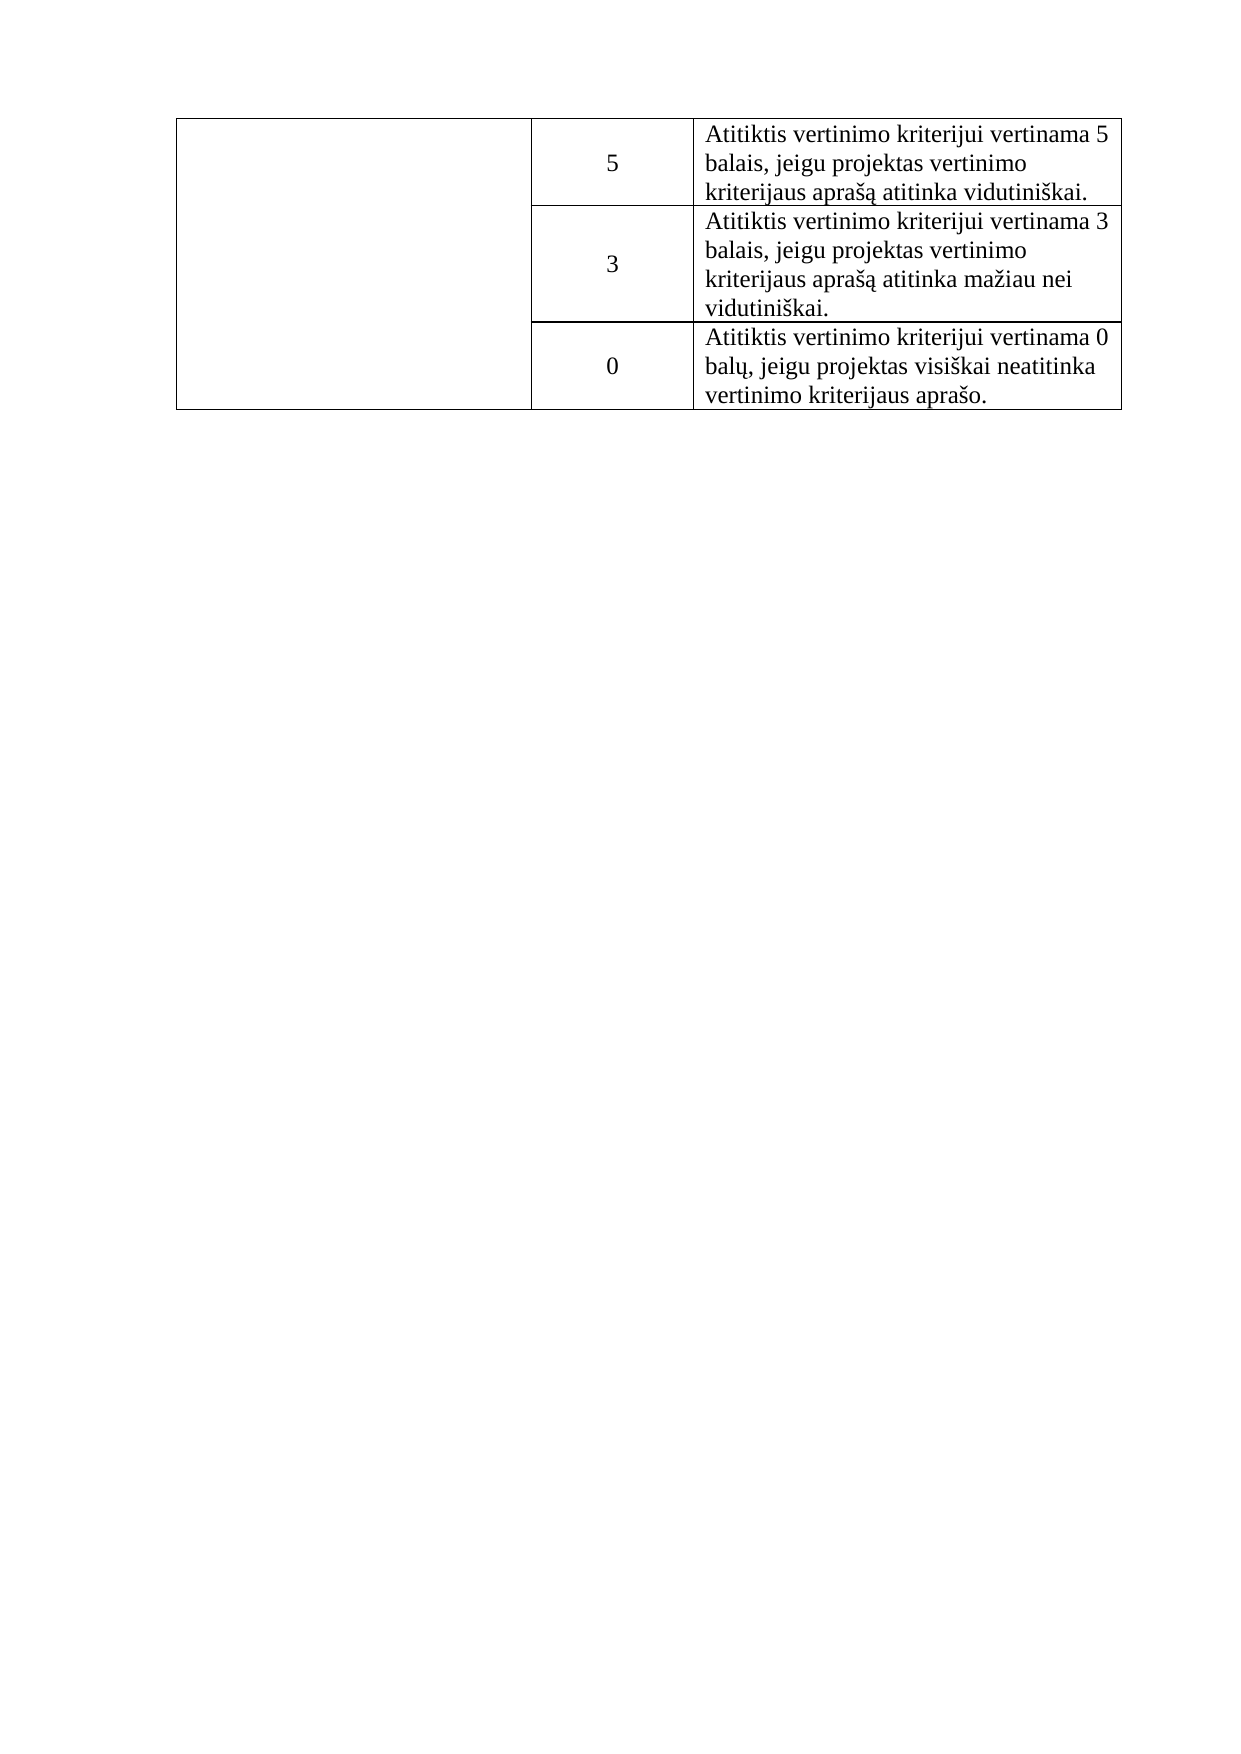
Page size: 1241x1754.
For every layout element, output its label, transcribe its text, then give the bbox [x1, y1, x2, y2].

table_cell Atitiktis vertinimo kriterijui vertinama 0 balų, jeigu projektas visiškai neatitinka vertinimo kriterijaus aprašo. [694, 323, 1121, 409]
table_cell [177, 119, 531, 409]
table_cell 0 [532, 323, 693, 409]
table_cell 5 [532, 119, 693, 205]
table_cell 3 [532, 206, 693, 321]
table_cell Atitiktis vertinimo kriterijui vertinama 5 balais, jeigu projektas vertinimo kriterijaus aprašą atitinka vidutiniškai. [694, 119, 1121, 205]
table_cell Atitiktis vertinimo kriterijui vertinama 3 balais, jeigu projektas vertinimo kriterijaus aprašą atitinka mažiau nei vidutiniškai. [694, 206, 1121, 321]
